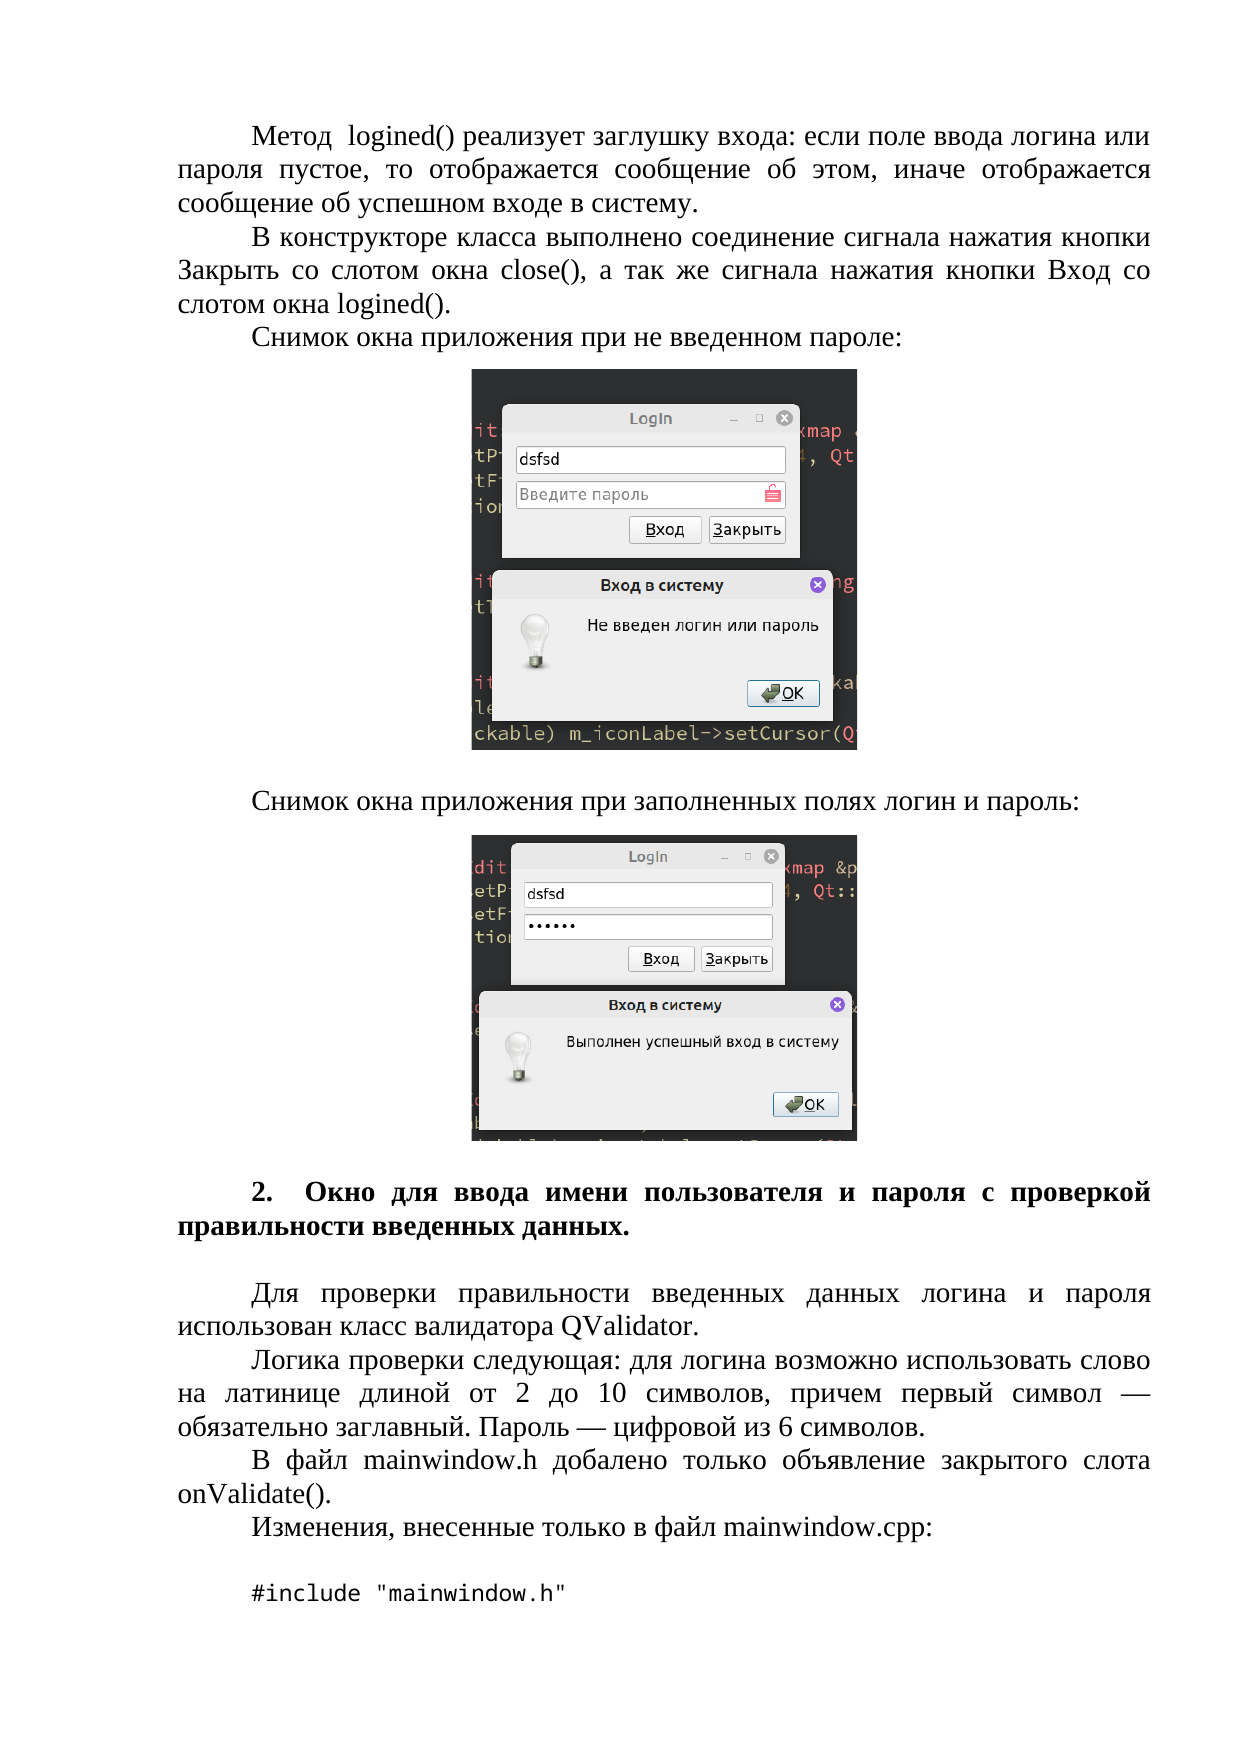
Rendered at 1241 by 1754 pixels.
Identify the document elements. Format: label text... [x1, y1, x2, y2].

text Снимок окна приложения при не введенном пароле: [177, 319, 1152, 353]
text Снимок окна приложения при заполненных полях логин и пароль: [177, 783, 1152, 817]
text Для проверки правильности введенных данных логина и пароля использован класс валидатора QValidator. [177, 1275, 1152, 1342]
text Логика проверки следующая: для логина возможно использовать слово на латинице длиной от 2 до 10 символов, причем первый символ — обязательно заглавный. Пароль — цифровой из 6 символов. [177, 1342, 1152, 1442]
picture [471, 369, 858, 750]
text 2. Окно для ввода имени пользователя и пароля с проверкой правильности введенных данных. [177, 1174, 1152, 1241]
text В конструкторе класса выполнено соединение сигнала нажатия кнопки Закрыть со слотом окна close(), а так же сигнала нажатия кнопки Вход со слотом окна logined(). [177, 219, 1152, 319]
text Метод logined() реализует заглушку входа: если поле ввода логина или пароля пустое, то отображается сообщение об этом, иначе отображается сообщение об успешном входе в систему. [177, 118, 1152, 219]
text Изменения, внесенные только в файл mainwindow.cpp: [177, 1509, 1152, 1543]
text В файл mainwindow.h добалено только объявление закрытого слота onValidate(). [177, 1442, 1152, 1509]
picture [471, 835, 858, 1141]
text #include "mainwindow.h" [177, 1577, 1152, 1608]
